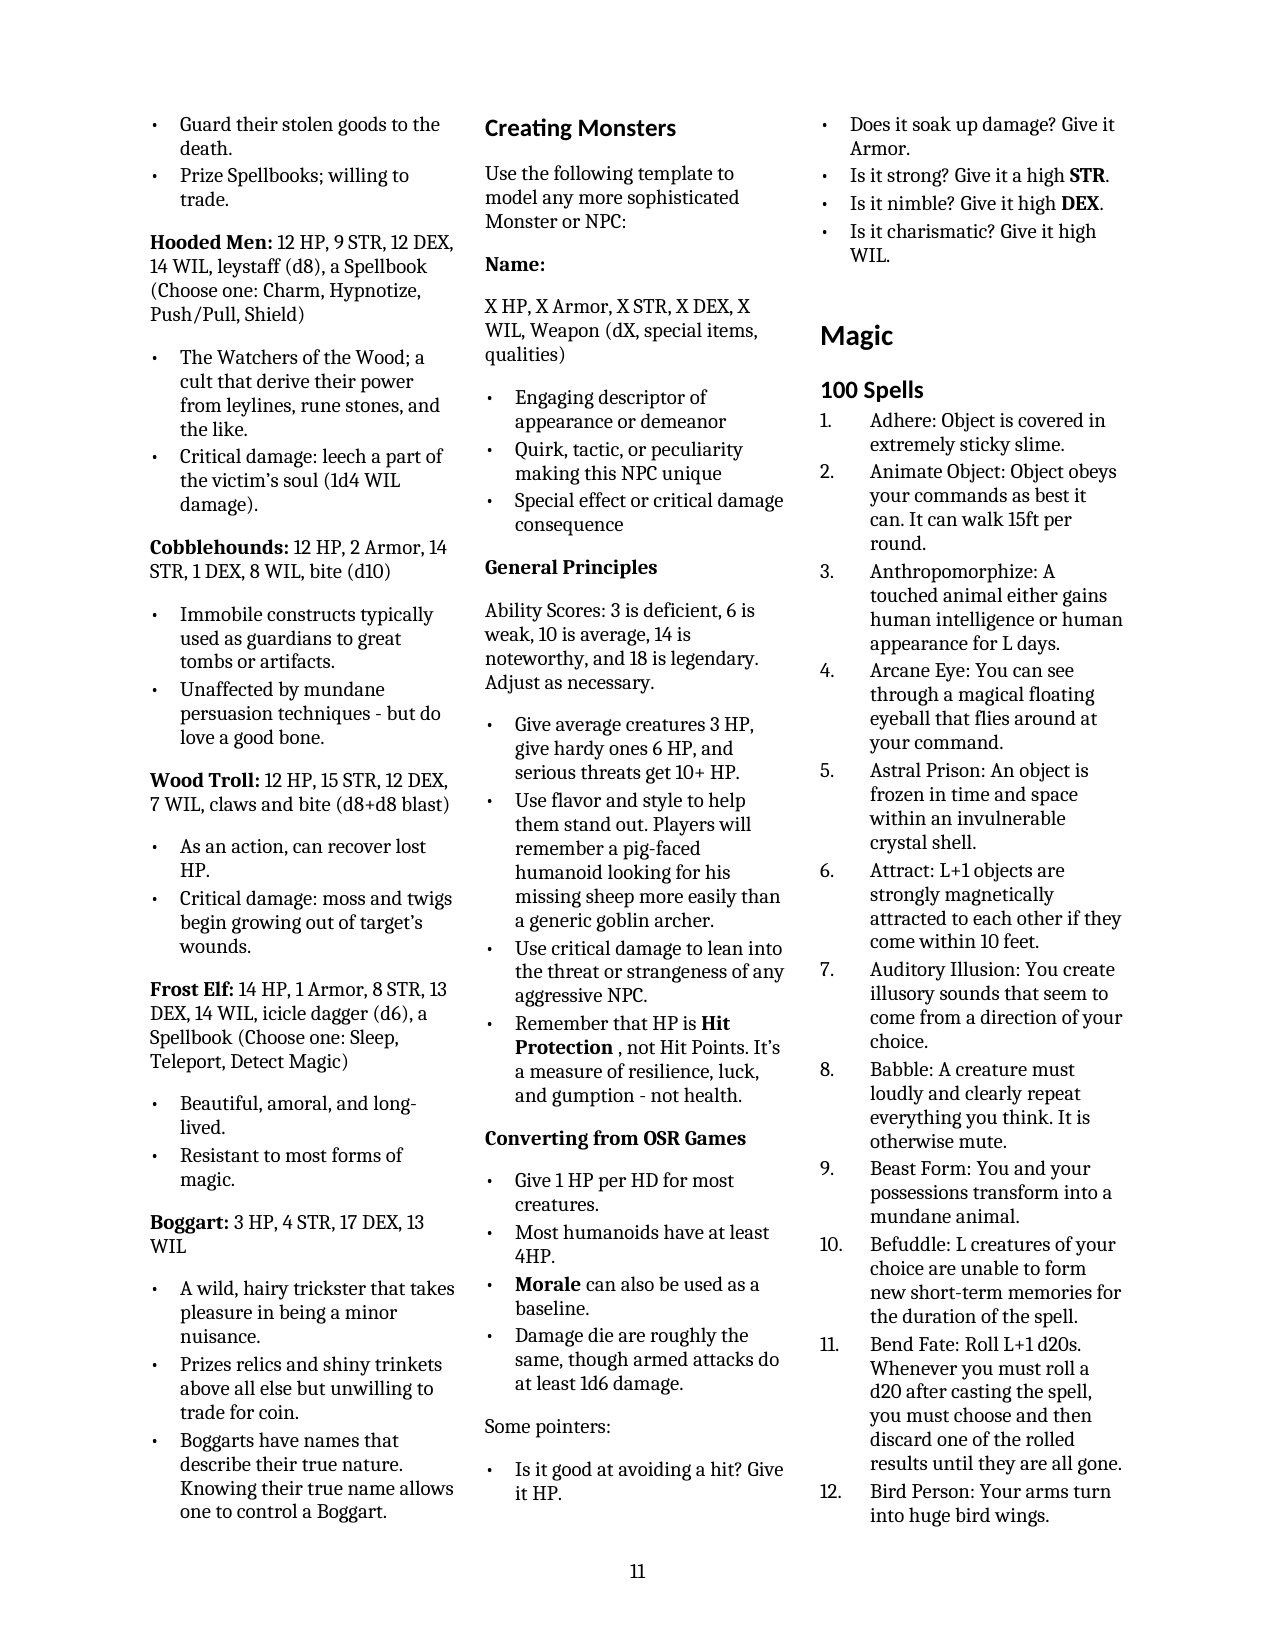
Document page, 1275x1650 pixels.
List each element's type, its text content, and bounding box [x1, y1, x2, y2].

list Resistant to most forms of magic. [150, 1144, 455, 1192]
list Boggarts have names that describe their true nature. Knowing their true name allows one to control a Boggart. [150, 1428, 455, 1524]
text Converting from OSR Games [485, 1126, 790, 1150]
list Immobile constructs typically used as guardians to great tombs or artifacts. [150, 602, 455, 674]
list Astral Prison: An object is frozen in time and space within an invulnerable crystal shell. [820, 759, 1125, 854]
list Use critical damage to lean into the threat or strangeness of any aggressive NPC. [485, 936, 790, 1008]
list Attract: L+1 objects are strongly magnetically attracted to each other if they come within 10 feet. [820, 858, 1125, 954]
list Adhere: Object is covered in extremely sticky slime. [820, 408, 1125, 456]
list Is it nimble? Give it high DEX. [820, 192, 1125, 216]
text Cobblehounds: 12 HP, 2 Armor, 14 STR, 1 DEX, 8 WIL, bite (d10) [150, 536, 455, 583]
list Engaging descriptor of appearance or demeanor [485, 386, 790, 434]
list Is it charismatic? Give it high WIL. [820, 219, 1125, 267]
list Give 1 HP per HD for most creatures. [485, 1169, 790, 1217]
text Boggart: 3 HP, 4 STR, 17 DEX, 13 WIL [150, 1210, 455, 1258]
list Is it strong? Give it a high STR. [820, 164, 1125, 188]
list Special effect or critical damage consequence [485, 489, 790, 537]
text X HP, X Armor, X STR, X DEX, X WIL, Weapon (dX, special items, qualities) [485, 295, 790, 367]
list Beast Form: You and your possessions transform into a mundane animal. [820, 1157, 1125, 1229]
list Arcane Eye: You can see through a magical floating eyeball that flies around at your command. [820, 659, 1125, 755]
list Morale can also be used as a baseline. [485, 1272, 790, 1320]
list Prizes relics and shiny trinkets above all else but unwilling to trade for coin. [150, 1353, 455, 1424]
text Frost Elf: 14 HP, 1 Armor, 8 STR, 13 DEX, 14 WIL, icicle dagger (d6), a Spellbook (Choose one: Sleep, Teleport, Detect Magic) [150, 977, 455, 1073]
list Is it good at avoiding a hit? Give it HP. [485, 1457, 790, 1505]
list Babble: A creature must loudly and clearly repeat everything you think. It is otherwise mute. [820, 1057, 1125, 1153]
list Remember that HP is Hit Protection , not Hit Points. It’s a measure of resilience, luck, and gumption - not health. [485, 1012, 790, 1108]
subtitle Magic [820, 317, 1125, 353]
list Bend Fate: Roll L+1 d20s. Whenever you must roll a d20 after casting the spell, you must choose and then discard one of the rolled results until they are all gone. [820, 1332, 1125, 1476]
list A wild, hairy trickster that takes pleasure in being a minor nuisance. [150, 1277, 455, 1349]
list Bird Person: Your arms turn into huge bird wings. [820, 1480, 1125, 1528]
list The Watchers of the Wood; a cult that derive their power from leylines, rune stones, and the like. [150, 345, 455, 441]
list Befuddle: L creatures of your choice are unable to form new short-term memories for the duration of the spell. [820, 1233, 1125, 1328]
list Does it soak up damage? Give it Armor. [820, 112, 1125, 160]
text Some pointers: [485, 1415, 790, 1439]
list Give average creatures 3 HP, give hardy ones 6 HP, and serious threats get 10+ HP. [485, 713, 790, 785]
text Ability Scores: 3 is deficient, 6 is weak, 10 is average, 14 is noteworthy, and 18 is legendary. Adjust as necessary. [485, 598, 790, 694]
text Hooded Men: 12 HP, 9 STR, 12 DEX, 14 WIL, leystaff (d8), a Spellbook (Choose one: Charm, Hypnotize, Push/Pull, Shield) [150, 231, 455, 327]
subtitle Creating Monsters [485, 112, 790, 143]
list Prize Spellbooks; willing to trade. [150, 164, 455, 212]
text Wood Troll: 12 HP, 15 STR, 12 DEX, 7 WIL, claws and bite (d8+d8 blast) [150, 768, 455, 816]
list Critical damage: moss and twigs begin growing out of target’s wounds. [150, 887, 455, 959]
list Damage die are roughly the same, though armed attacks do at least 1d6 damage. [485, 1324, 790, 1396]
list Use flavor and style to help them stand out. Players will remember a pig-faced humanoid looking for his missing sheep more easily than a generic goblin archer. [485, 789, 790, 932]
list Anthropomorphize: A touched animal either gains human intelligence or human appearance for L days. [820, 559, 1125, 655]
list Unaffected by mundane persuasion techniques - but do love a good bone. [150, 678, 455, 750]
list Beautiful, amoral, and long-lived. [150, 1092, 455, 1140]
text Use the following template to model any more sophisticated Monster or NPC: [485, 162, 790, 234]
list Most humanoids have at least 4HP. [485, 1221, 790, 1269]
subtitle 100 Spells [820, 374, 1125, 404]
list Auditory Illusion: You create illusory sounds that seem to come from a direction of your choice. [820, 958, 1125, 1054]
text Name: [485, 252, 790, 276]
list As an action, can recover lost HP. [150, 835, 455, 883]
list Quirk, tactic, or peculiarity making this NPC unique [485, 437, 790, 485]
list Guard their stolen goods to the death. [150, 112, 455, 160]
list Critical damage: leech a part of the victim’s soul (1d4 WIL damage). [150, 445, 455, 517]
text General Principles [485, 556, 790, 580]
list Animate Object: Object obeys your commands as best it can. It can walk 15ft per round. [820, 460, 1125, 556]
